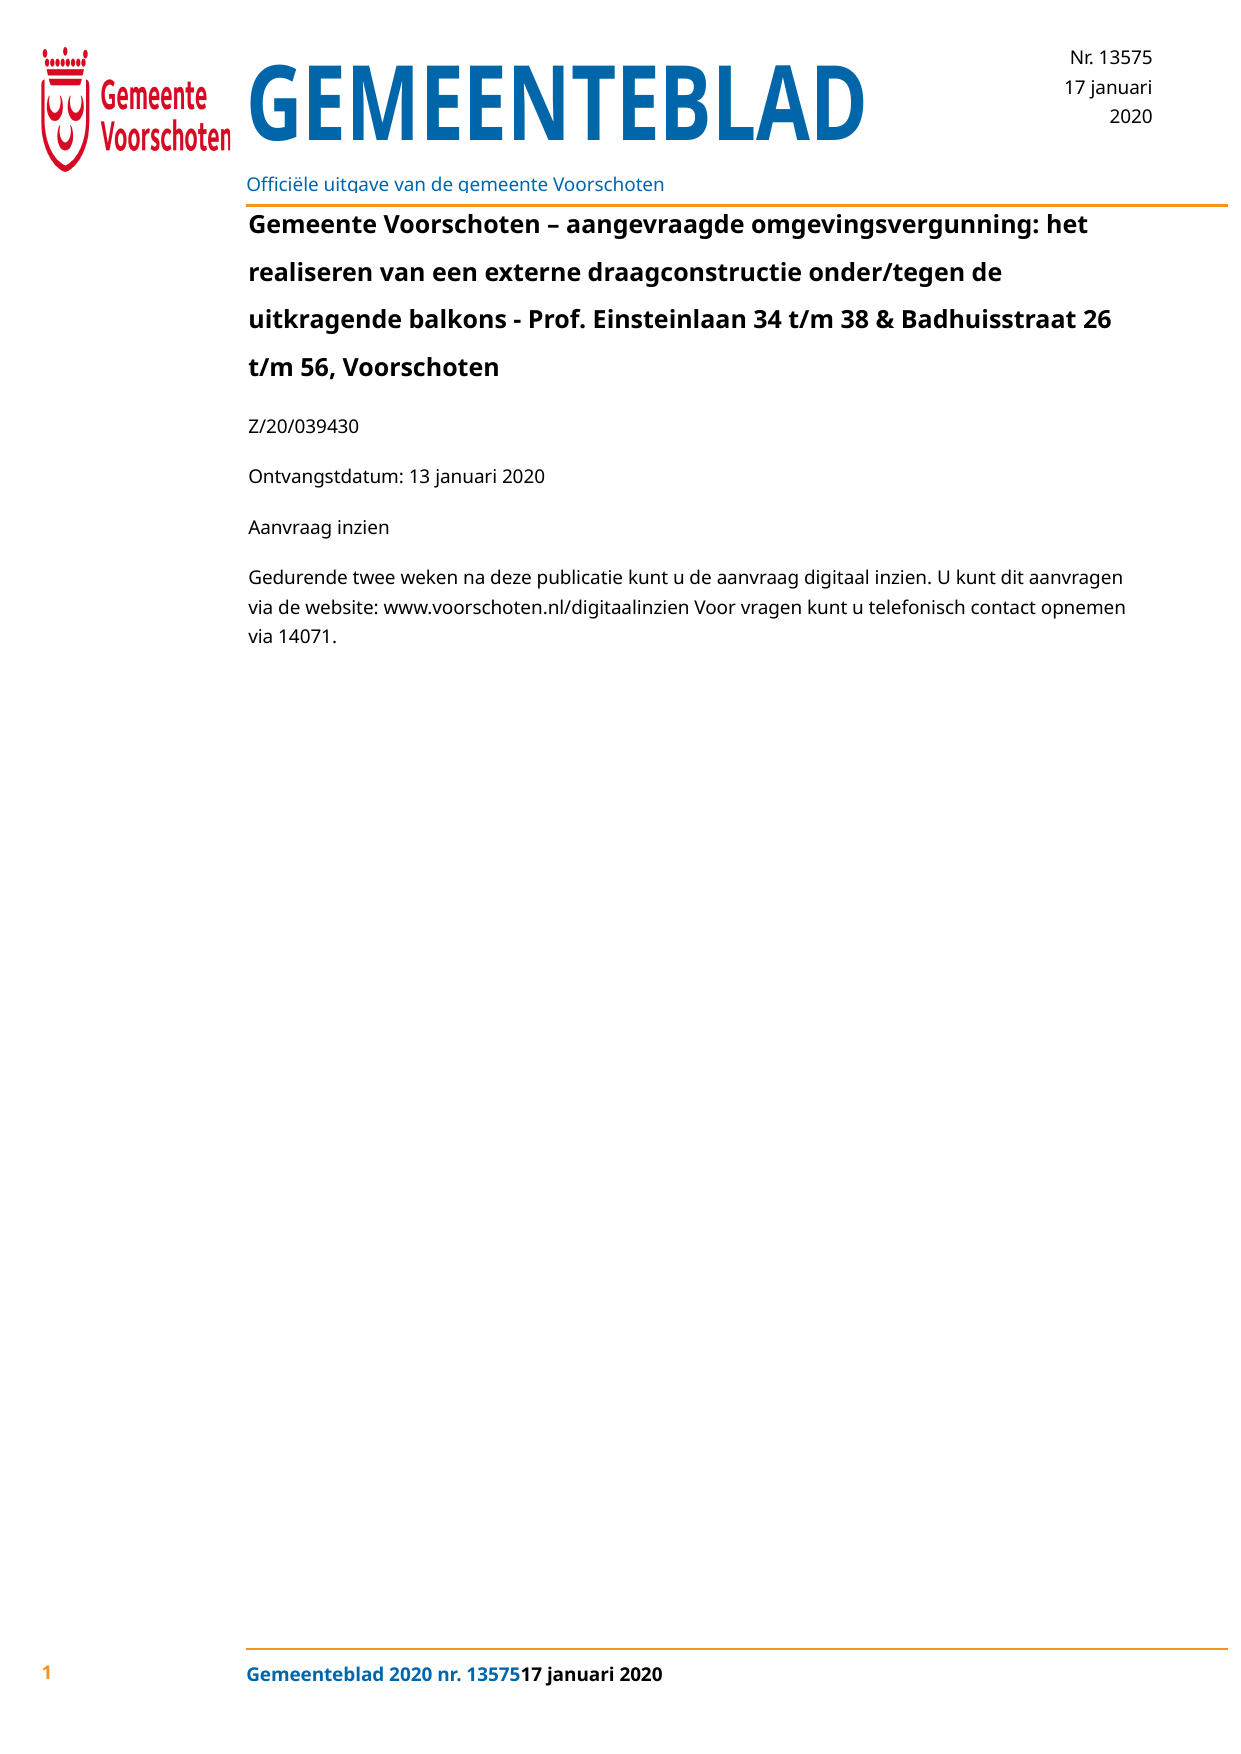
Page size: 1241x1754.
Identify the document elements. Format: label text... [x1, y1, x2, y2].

text Z/20/039430 [248, 413, 1152, 439]
text Ontvangstdatum: 13 januari 2020 [248, 463, 1152, 489]
text Gedurende twee weken na deze publicatie kunt u de aanvraag digitaal inzien. U kunt dit aanvragen via de website: www.voorschoten.nl/digitaalinzien Voor vragen kunt u telefonisch contact opnemen via 14071. [248, 564, 1152, 649]
text Aanvraag inzien [248, 514, 1152, 540]
text Gemeente Voorschoten – aangevraagde omgevingsvergunning: het realiseren van een externe draagconstructie onder/tegen de uitkragende balkons - Prof. Einsteinlaan 34 t/m 38 & Badhuisstraat 26 t/m 56, Voorschoten [248, 207, 1152, 384]
picture [41, 47, 231, 172]
